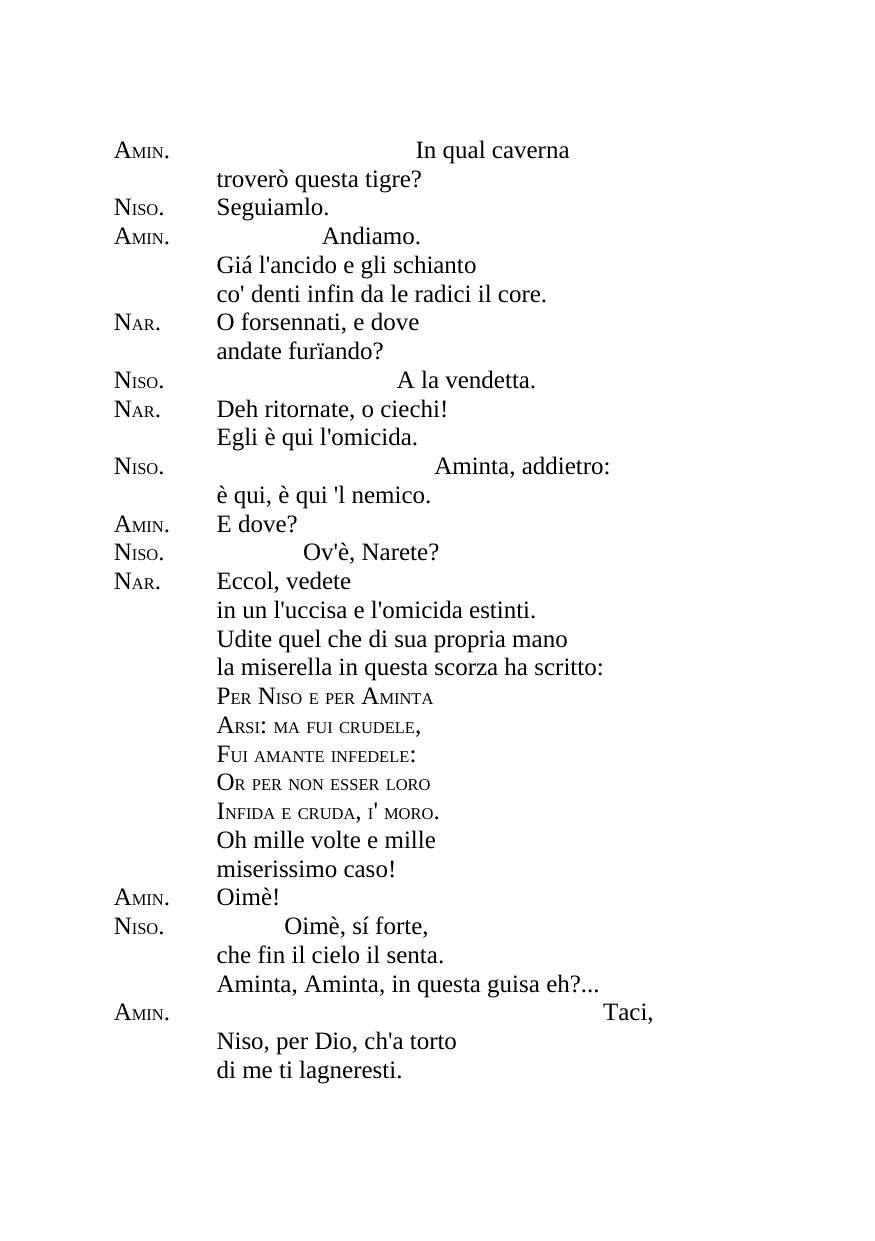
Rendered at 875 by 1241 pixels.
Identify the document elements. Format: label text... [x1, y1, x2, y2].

table_cell Amin. [106, 883, 209, 911]
table_cell Nar. [106, 566, 209, 882]
table_cell Niso. [106, 365, 209, 394]
table_cell Nar. [106, 394, 209, 451]
table_cell Seguiamlo. [209, 193, 768, 221]
table_cell A la vendetta. [209, 365, 768, 394]
table_cell Deh ritornate, o ciechi! Egli è qui l'omicida. [209, 394, 768, 451]
table_cell Ov'è, Narete? [209, 538, 768, 566]
table_cell Amin. [106, 998, 209, 1084]
table_cell Nar. [106, 308, 209, 365]
table_cell Eccol, vedete in un l'uccisa e l'omicida estinti. Udite quel che di sua propria mano la miserella in questa scorza ha scritto: Per Niso e per Aminta Arsi: ma fui crudele, Fui amante infedele: Or per non esser loro Infida e cruda, i' moro. Oh mille volte e mille miserissimo caso! [209, 566, 768, 882]
table_cell Niso. [106, 538, 209, 566]
table_cell Amin. [106, 135, 209, 192]
table_cell Amin. [106, 509, 209, 537]
table_cell Aminta, addietro: è qui, è qui 'l nemico. [209, 451, 768, 509]
table_cell Taci, Niso, per Dio, ch'a torto di me ti lagneresti. [209, 998, 768, 1084]
table_cell Oimè, sí forte, che fin il cielo il senta. Aminta, Aminta, in questa guisa eh?... [209, 911, 768, 997]
table_cell Niso. [106, 451, 209, 509]
table_cell O forsennati, e dove andate furïando? [209, 308, 768, 365]
table_cell Andiamo. Giá l'ancido e gli schianto co' denti infin da le radici il core. [209, 221, 768, 307]
table_cell In qual caverna troverò questa tigre? [209, 135, 768, 192]
table_cell Amin. [106, 221, 209, 307]
table_cell Niso. [106, 193, 209, 221]
table_cell E dove? [209, 509, 768, 537]
table_cell Niso. [106, 911, 209, 997]
table_cell Oimè! [209, 883, 768, 911]
